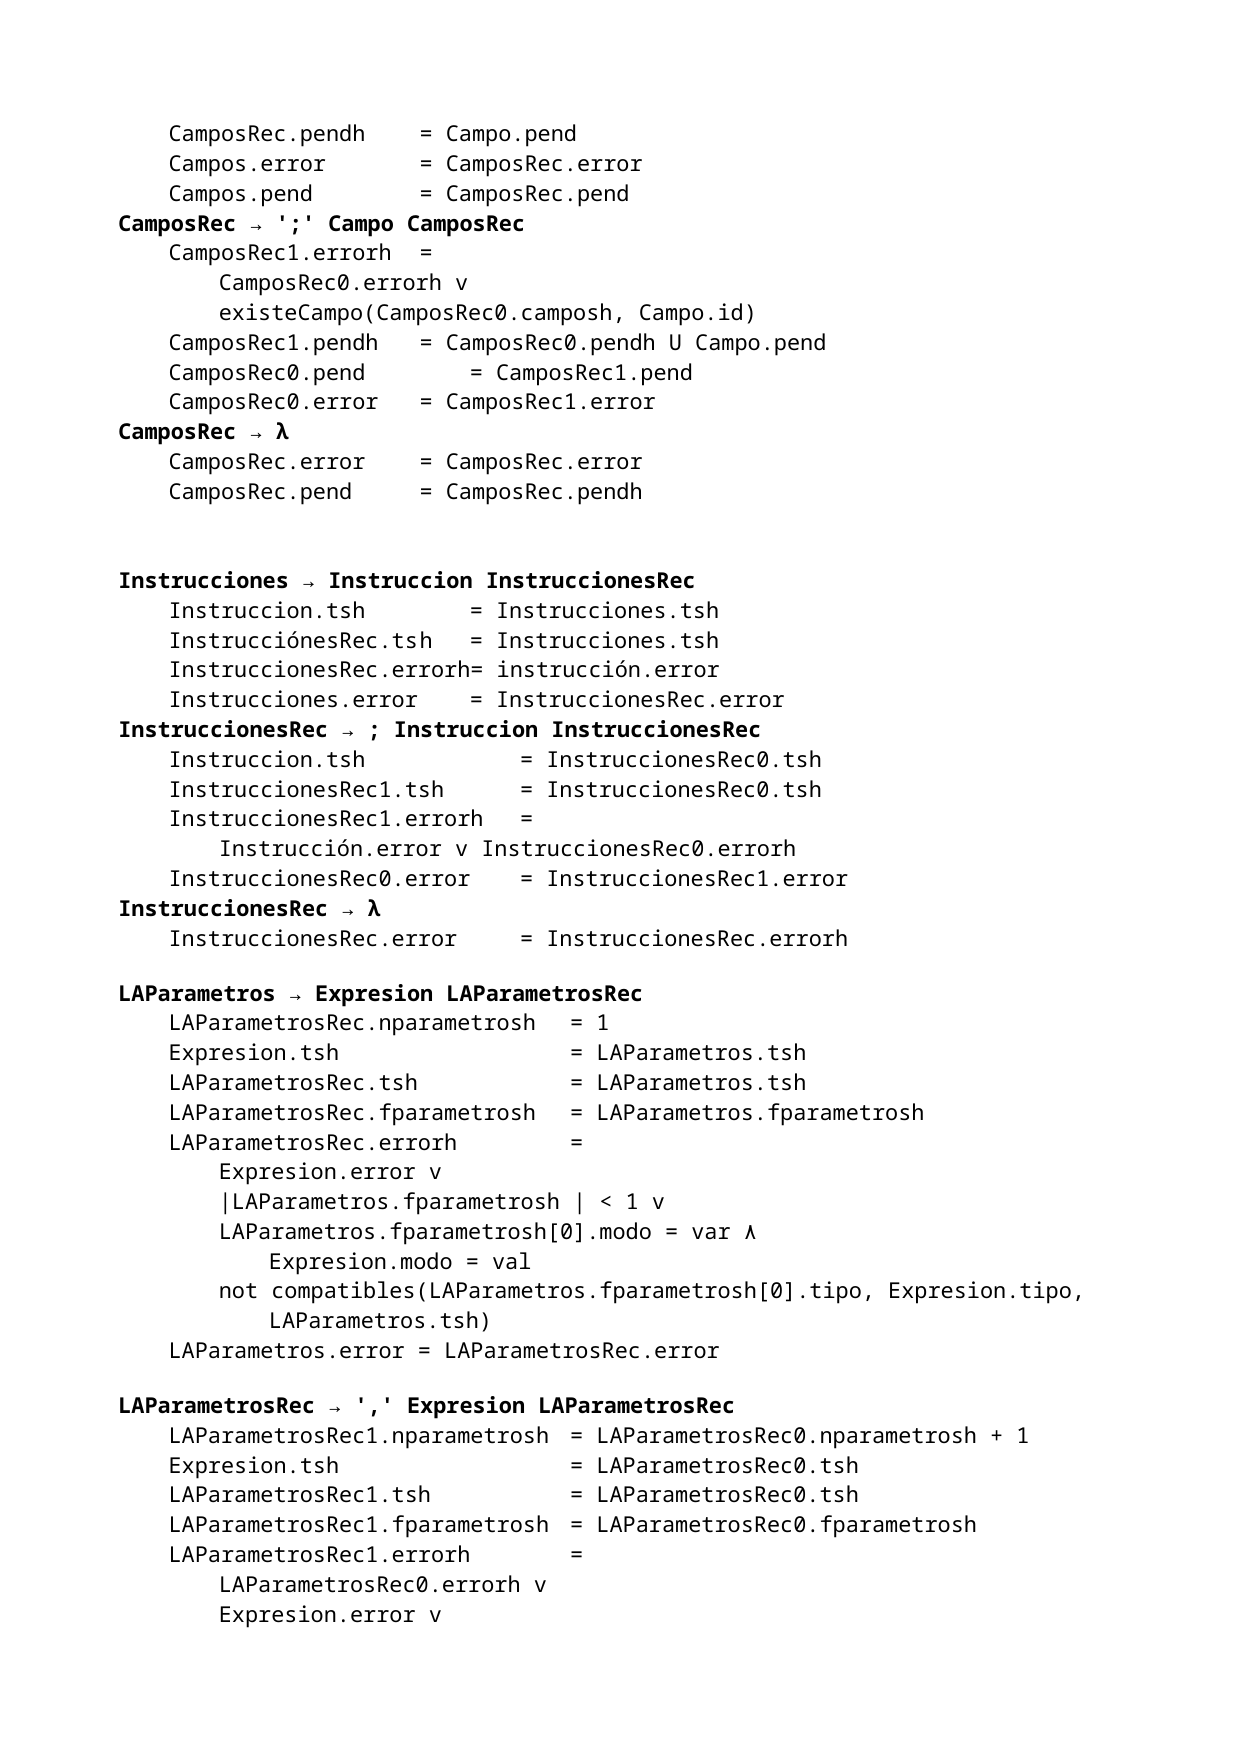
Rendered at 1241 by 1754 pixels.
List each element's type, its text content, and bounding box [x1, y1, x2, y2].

text InstruccionesRec1.errorh = [118, 803, 1122, 833]
text CamposRec.pendh = Campo.pend [118, 118, 1122, 148]
text InstruccionesRec1.tsh = InstruccionesRec0.tsh [118, 773, 1122, 803]
text CamposRec.pend = CamposRec.pendh [118, 476, 1122, 505]
text existeCampo(CamposRec0.camposh, Campo.id) [118, 297, 1122, 327]
text LAParametrosRec1.tsh = LAParametrosRec0.tsh [118, 1479, 1122, 1509]
text Expresion.tsh = LAParametrosRec0.tsh [118, 1449, 1122, 1479]
text CamposRec0.pend = CamposRec1.pend [118, 356, 1122, 386]
text Instruccion.tsh = InstruccionesRec0.tsh [118, 744, 1122, 773]
text CamposRec → λ [118, 416, 1122, 446]
text LAParametrosRec0.errorh v [118, 1569, 1122, 1598]
text InstrucciónesRec.ts h = Instrucciones.tsh [118, 624, 1122, 654]
text LAParametrosRec1.errorh = [118, 1539, 1122, 1569]
text |LAParametros.fparametrosh | < 1 v [118, 1186, 1122, 1216]
text Instruccion.tsh = Instrucciones.tsh [118, 595, 1122, 624]
text InstruccionesRec.error = InstruccionesRec.errorh [118, 922, 1122, 952]
text Campos.pend = CamposRec.pend [118, 178, 1122, 207]
text InstruccionesRec0.error = InstruccionesRec1.error [118, 863, 1122, 893]
text Campos.error = CamposRec.error [118, 148, 1122, 178]
text Instrucción.error v InstruccionesRec0.errorh [118, 833, 1122, 863]
text LAParametrosRec.errorh = [118, 1126, 1122, 1156]
text Expresion.tsh = LAParametros.tsh [118, 1037, 1122, 1067]
text Instrucciones.error = InstruccionesRec.error [118, 684, 1122, 714]
text not compatibles(LAParametros.fparametrosh[0].tipo, Expresion.tipo, LAParametros.tsh) [118, 1275, 1122, 1335]
text CamposRec → ';' Campo CamposRec [118, 207, 1122, 237]
text Expresion.modo = val [118, 1246, 1122, 1275]
text LAParametrosRec1.nparametrosh = LAParametrosRec0.nparametrosh + 1 [118, 1420, 1122, 1449]
text Expresion.error v [118, 1598, 1122, 1628]
text LAParametrosRec.fparametrosh = LAParametros.fparametrosh [118, 1097, 1122, 1126]
text CamposRec1.pendh = CamposRec0.pendh U Campo.pend [118, 327, 1122, 356]
text LAParametros.error = LAParametrosRec.error [118, 1335, 1122, 1365]
text CamposRec.error = CamposRec.error [118, 446, 1122, 476]
text CamposRec1.errorh = [118, 237, 1122, 267]
text InstruccionesRec → ; Instruccion InstruccionesRec [118, 714, 1122, 744]
text LAParametrosRec.nparametrosh = 1 [118, 1007, 1122, 1037]
text LAParametrosRec.tsh = LAParametros.tsh [118, 1067, 1122, 1097]
text Expresion.error v [118, 1156, 1122, 1186]
text CamposRec0.error = CamposRec1.error [118, 386, 1122, 416]
text InstruccionesRec.errorh= instrucción.error [118, 654, 1122, 684]
text LAParametros → Expresion LAParametrosRec [118, 977, 1122, 1007]
text Instrucciones → Instruccion InstruccionesRec [118, 565, 1122, 595]
text LAParametrosRec → ',' Expresion LAParametrosRec [118, 1390, 1122, 1420]
text LAParametrosRec1.fparametrosh = LAParametrosRec0.fparametrosh [118, 1509, 1122, 1539]
text CamposRec0.errorh v [118, 267, 1122, 297]
text LAParametros.fparametrosh[0].modo = var ٨ [118, 1216, 1122, 1246]
text InstruccionesRec → λ [118, 893, 1122, 922]
